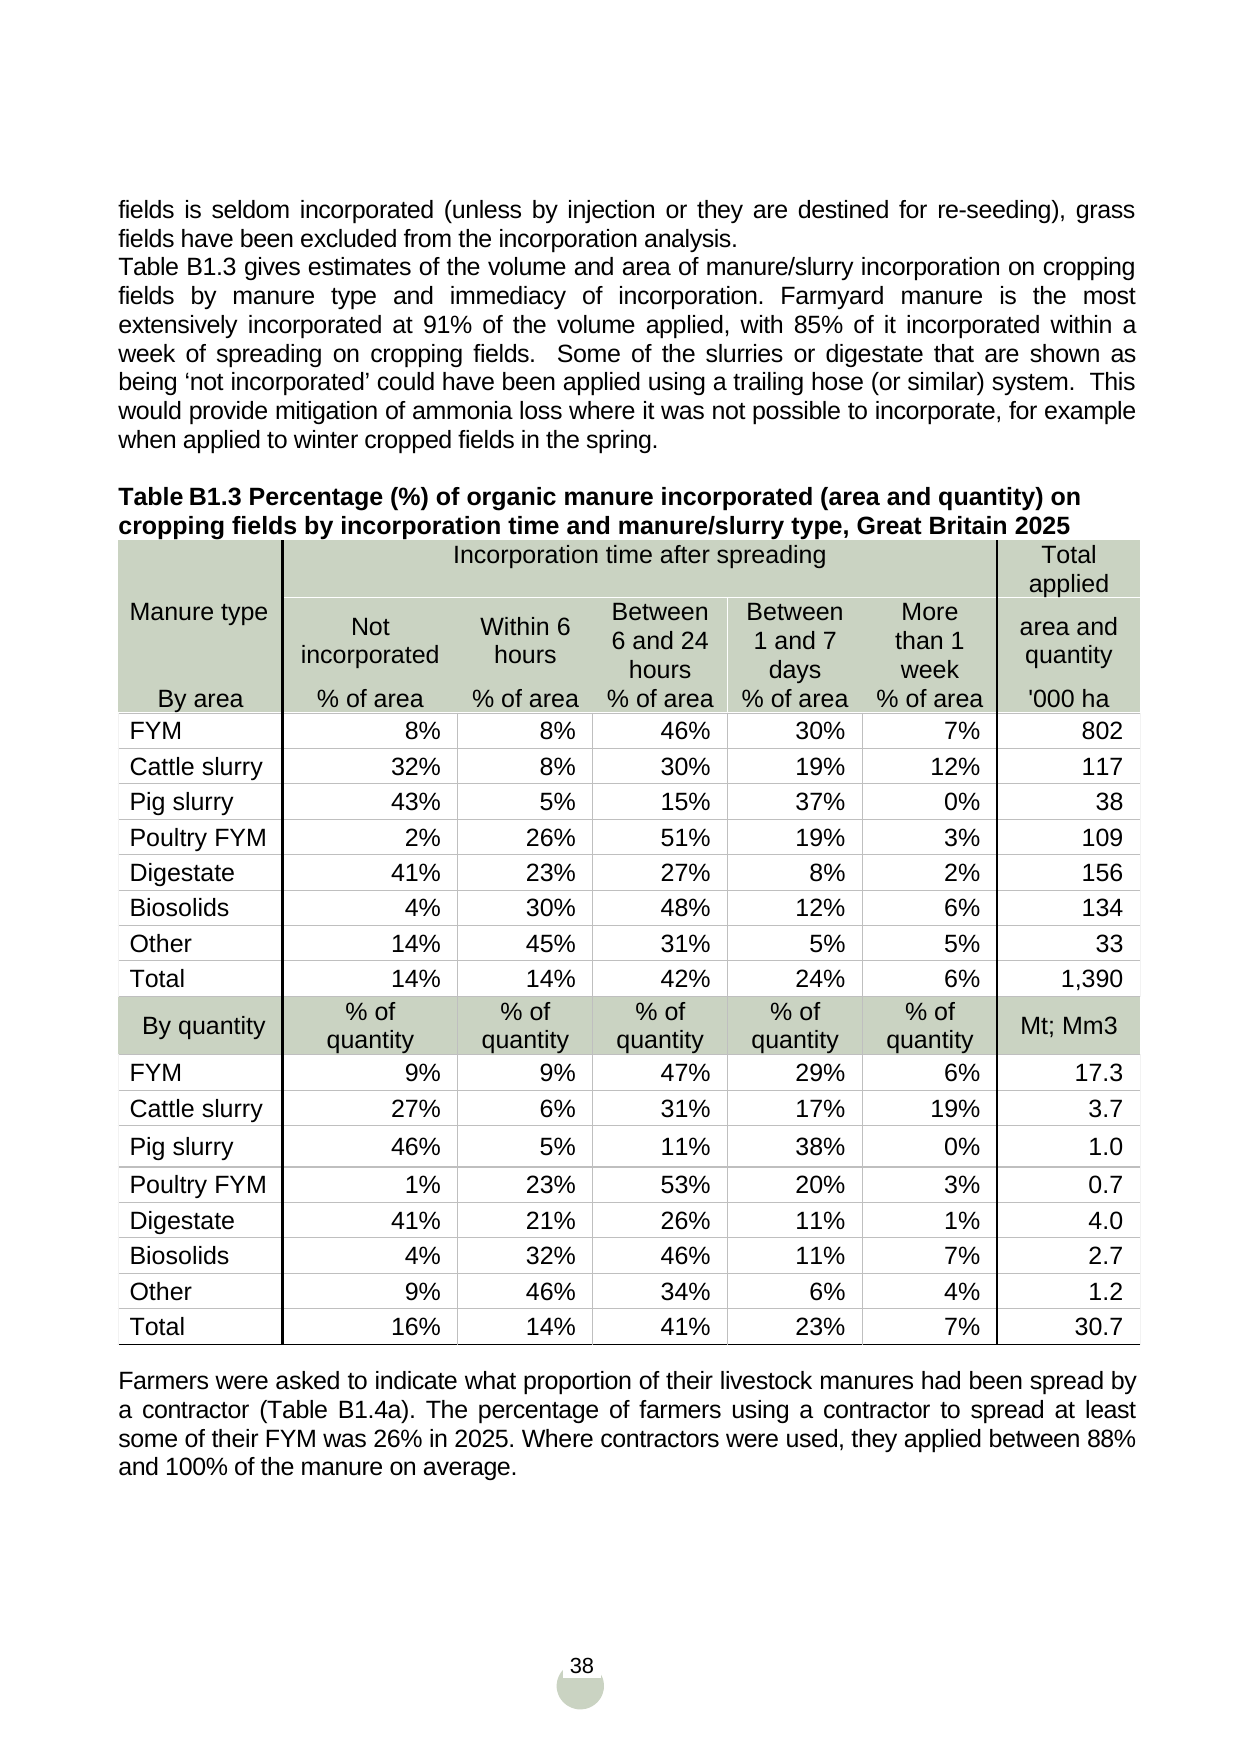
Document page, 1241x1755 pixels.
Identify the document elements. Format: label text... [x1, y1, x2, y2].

table_cell Biosolids [119, 1238, 281, 1273]
table_cell 6% [728, 1274, 862, 1308]
table_cell 34% [593, 1274, 727, 1308]
table_cell 14% [284, 961, 457, 996]
table_cell 11% [728, 1203, 862, 1237]
table_cell Total [119, 1309, 281, 1343]
table_cell 8% [458, 714, 592, 748]
table_cell 23% [458, 1168, 592, 1202]
table_cell 3% [863, 1168, 996, 1202]
table_cell 24% [728, 961, 862, 996]
table_cell 6% [863, 891, 996, 925]
table_cell 14% [458, 1309, 592, 1343]
table_cell area and quantity [998, 598, 1140, 684]
table_cell 30% [593, 749, 727, 783]
table_cell 38% [728, 1126, 862, 1166]
table_header Manure type [118, 540, 281, 684]
table_cell 6% [863, 961, 996, 996]
table_cell 12% [863, 749, 996, 783]
table_cell 41% [284, 855, 457, 889]
table_cell 0% [863, 1126, 996, 1166]
table_cell 46% [458, 1274, 592, 1308]
table_cell 1,390 [998, 961, 1140, 996]
table_cell 32% [458, 1238, 592, 1273]
table_cell 7% [863, 714, 996, 748]
table_cell 20% [728, 1168, 862, 1202]
table_cell 7% [863, 1309, 996, 1343]
table_cell [458, 569, 568, 597]
table_cell 33 [998, 926, 1140, 960]
table_cell 2.7 [998, 1238, 1140, 1273]
table_cell 5% [458, 784, 592, 819]
table_cell 17.3 [998, 1055, 1140, 1090]
table_cell 15% [593, 784, 727, 819]
table_cell 6% [863, 1055, 996, 1090]
table_cell 134 [998, 891, 1140, 925]
table_cell % of quantity [728, 997, 862, 1054]
table_cell Cattle slurry [119, 749, 281, 783]
table_cell 19% [728, 749, 862, 783]
table_cell 3% [863, 820, 996, 854]
table_cell Pig slurry [119, 1126, 281, 1166]
table_cell 8% [284, 714, 457, 748]
text Farmers were asked to indicate what proportion of their livestock manures had been spread by a contractor (Table B1.4a). The percentage of farmers using a contractor to spread at least some of their FYM was 26% in 2025. Where contractors were used, they applied between 88% and 100% of the manure on average. [118, 1366, 1137, 1481]
table_cell 38 [998, 784, 1140, 819]
table_cell 5% [863, 926, 996, 960]
table_cell 0% [863, 784, 996, 819]
table_cell 14% [284, 926, 457, 960]
table_cell 5% [458, 1126, 592, 1166]
table_cell 9% [284, 1055, 457, 1090]
table_cell More than 1 week [862, 598, 996, 684]
table_cell 0.7 [998, 1168, 1140, 1202]
table_cell 31% [593, 926, 727, 960]
table_cell Mt; Mm3 [998, 997, 1140, 1054]
text Table B1.3 Percentage (%) of organic manure incorporated (area and quantity) on cropping fields by incorporation time and manure/slurry type, Great Britain 2025 [118, 482, 1137, 540]
table_cell Other [119, 1274, 281, 1308]
table_cell Poultry FYM [119, 820, 281, 854]
table_cell 51% [593, 820, 727, 854]
table_cell Cattle slurry [119, 1091, 281, 1125]
table_cell applied [998, 569, 1140, 597]
table_cell 1.2 [998, 1274, 1140, 1308]
table_cell [284, 569, 458, 597]
table_header Total [998, 540, 1140, 569]
table_cell 2% [284, 820, 457, 854]
table_cell 29% [728, 1055, 862, 1090]
table_cell Not incorporated [284, 598, 458, 684]
table_cell 12% [728, 891, 862, 925]
table_cell 19% [863, 1091, 996, 1125]
table_cell [854, 569, 996, 597]
table_cell 14% [458, 961, 592, 996]
table_cell 47% [593, 1055, 727, 1090]
table_cell 11% [593, 1126, 727, 1166]
table_cell 4% [284, 1238, 457, 1273]
table_cell 802 [998, 714, 1140, 748]
table_cell % of area [862, 684, 996, 712]
table_cell FYM [119, 1055, 281, 1090]
table_cell 7% [863, 1238, 996, 1273]
table_cell Between 6 and 24 hours [593, 598, 727, 684]
table_cell 26% [458, 820, 592, 854]
table_cell Pig slurry [119, 784, 281, 819]
text fields is seldom incorporated (unless by injection or they are destined for re-seeding), grass fields have been excluded from the incorporation analysis. [118, 195, 1137, 252]
table_cell [568, 569, 711, 597]
table_cell By quantity [118, 997, 281, 1054]
table_cell FYM [119, 714, 281, 748]
table_cell 9% [458, 1055, 592, 1090]
table_cell 27% [593, 855, 727, 889]
table_cell % of area [284, 684, 458, 712]
table_cell 41% [593, 1309, 727, 1343]
table_cell 1% [284, 1168, 457, 1202]
table_cell 41% [284, 1203, 457, 1237]
table_cell 16% [284, 1309, 457, 1343]
table_cell 23% [458, 855, 592, 889]
table_cell '000 ha [998, 684, 1140, 712]
table_cell 26% [593, 1203, 727, 1237]
table_cell 45% [458, 926, 592, 960]
table_cell 1.0 [998, 1126, 1140, 1166]
table_cell 30% [458, 891, 592, 925]
table_cell 3.7 [998, 1091, 1140, 1125]
table_cell % of quantity [863, 997, 996, 1054]
table_cell 32% [284, 749, 457, 783]
table_cell 109 [998, 820, 1140, 854]
table_cell 6% [458, 1091, 592, 1125]
table_cell % of quantity [593, 997, 727, 1054]
table_cell 117 [998, 749, 1140, 783]
table_cell 8% [728, 855, 862, 889]
table_cell [711, 569, 854, 597]
table_cell 5% [728, 926, 862, 960]
table_cell 8% [458, 749, 592, 783]
table_cell % of area [593, 684, 727, 712]
table_cell Other [119, 926, 281, 960]
table_cell 19% [728, 820, 862, 854]
table_cell 46% [593, 1238, 727, 1273]
table_cell 156 [998, 855, 1140, 889]
table_cell 11% [728, 1238, 862, 1273]
table_cell By area [118, 684, 281, 712]
table_cell 46% [593, 714, 727, 748]
table_cell 53% [593, 1168, 727, 1202]
table_header Incorporation time after spreading [284, 540, 996, 569]
table_cell 17% [728, 1091, 862, 1125]
table_cell 4% [863, 1274, 996, 1308]
table_cell 1% [863, 1203, 996, 1237]
table_cell Between 1 and 7 days [728, 598, 862, 684]
table_cell % of area [458, 684, 593, 712]
table_cell 2% [863, 855, 996, 889]
table_cell Digestate [119, 855, 281, 889]
table_cell 30.7 [998, 1309, 1140, 1343]
table_cell Poultry FYM [119, 1168, 281, 1202]
table_cell % of area [728, 684, 862, 712]
table_cell 9% [284, 1274, 457, 1308]
table_cell 42% [593, 961, 727, 996]
table_cell Digestate [119, 1203, 281, 1237]
table_cell 31% [593, 1091, 727, 1125]
table_cell Biosolids [119, 891, 281, 925]
table_cell 21% [458, 1203, 592, 1237]
table_cell 46% [284, 1126, 457, 1166]
table_cell % of quantity [284, 997, 457, 1054]
table_cell 30% [728, 714, 862, 748]
table_cell 27% [284, 1091, 457, 1125]
table_cell 4.0 [998, 1203, 1140, 1237]
table_cell 37% [728, 784, 862, 819]
table_cell 4% [284, 891, 457, 925]
text Table B1.3 gives estimates of the volume and area of manure/slurry incorporation on cropping fields by manure type and immediacy of incorporation. Farmyard manure is the most extensively incorporated at 91% of the volume applied, with 85% of it incorporated within a week of spreading on cropping fields. Some of the slurries or digestate that are shown as being ‘not incorporated’ could have been applied using a trailing hose (or similar) system. This would provide mitigation of ammonia loss where it was not possible to incorporate, for example when applied to winter cropped fields in the spring. [118, 252, 1137, 454]
table_cell 48% [593, 891, 727, 925]
table_cell 23% [728, 1309, 862, 1343]
table_cell Within 6 hours [458, 598, 593, 684]
table_cell 43% [284, 784, 457, 819]
table_cell % of quantity [458, 997, 592, 1054]
table_cell Total [119, 961, 281, 996]
